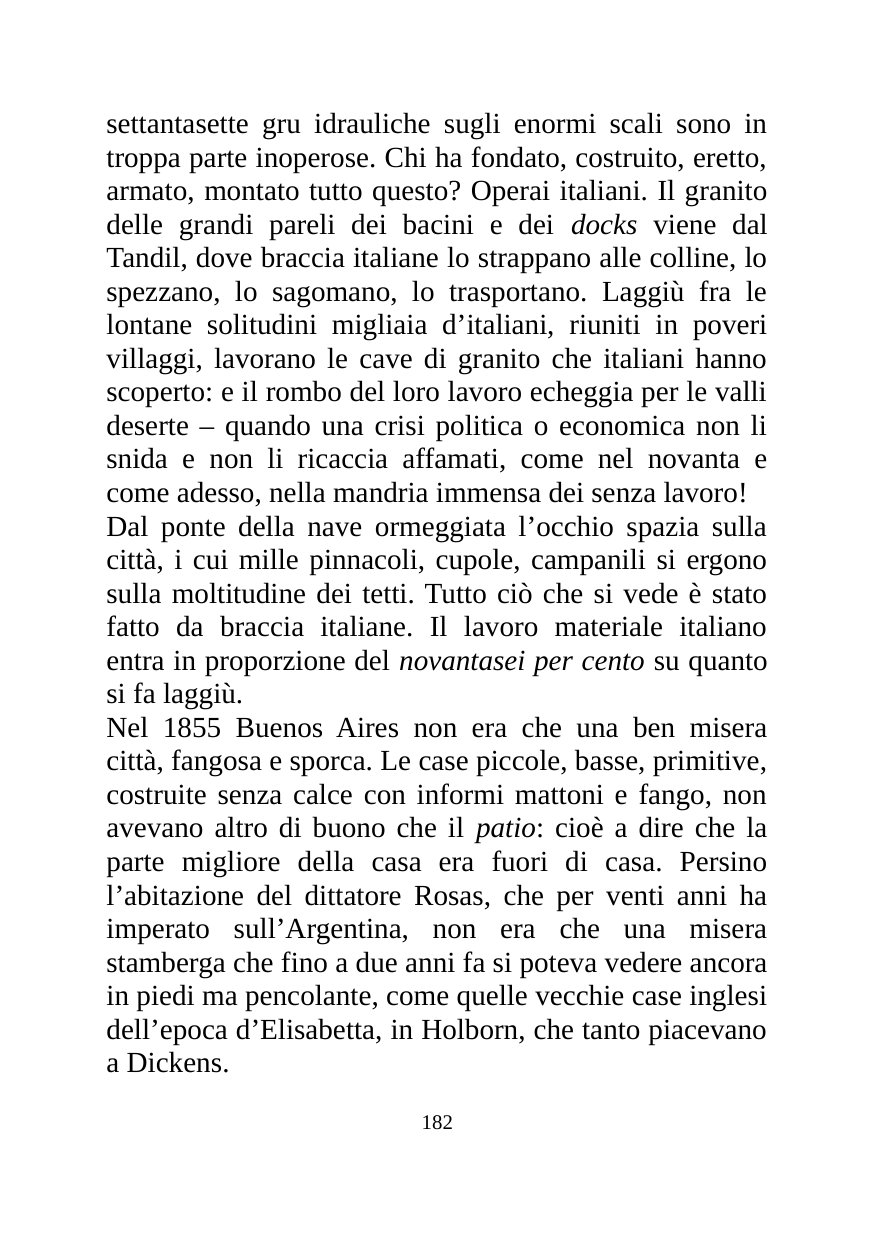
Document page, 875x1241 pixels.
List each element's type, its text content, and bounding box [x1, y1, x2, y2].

text Nel 1855 Buenos Aires non era che una ben misera città, fangosa e sporca. Le case piccole, basse, primitive, costruite senza calce con informi mattoni e fango, non avevano altro di buono che il patio: cioè a dire che la parte migliore della casa era fuori di casa. Persino l’abitazione del dittatore Rosas, che per venti anni ha imperato sull’Argentina, non era che una misera stamberga che fino a due anni fa si poteva vedere ancora in piedi ma pencolante, come quelle vecchie case inglesi dell’epoca d’Elisabetta, in Holborn, che tanto piacevano a Dickens. [106, 710, 768, 1079]
text settantasette gru idrauliche sugli enormi scali sono in troppa parte inoperose. Chi ha fondato, costruito, eretto, armato, montato tutto questo? Operai italiani. Il granito delle grandi pareli dei bacini e dei docks viene dal Tandil, dove braccia italiane lo strappano alle colline, lo spezzano, lo sagomano, lo trasportano. Laggiù fra le lontane solitudini migliaia d’italiani, riuniti in poveri villaggi, lavorano le cave di granito che italiani hanno scoperto: e il rombo del loro lavoro echeggia per le valli deserte – quando una crisi politica o economica non li snida e non li ricaccia affamati, come nel novanta e come adesso, nella mandria immensa dei senza lavoro! [106, 106, 768, 509]
text Dal ponte della nave ormeggiata l’occhio spazia sulla città, i cui mille pinnacoli, cupole, campanili si ergono sulla moltitudine dei tetti. Tutto ciò che si vede è stato fatto da braccia italiane. Il lavoro materiale italiano entra in proporzione del novantasei per cento su quanto si fa laggiù. [106, 509, 768, 710]
